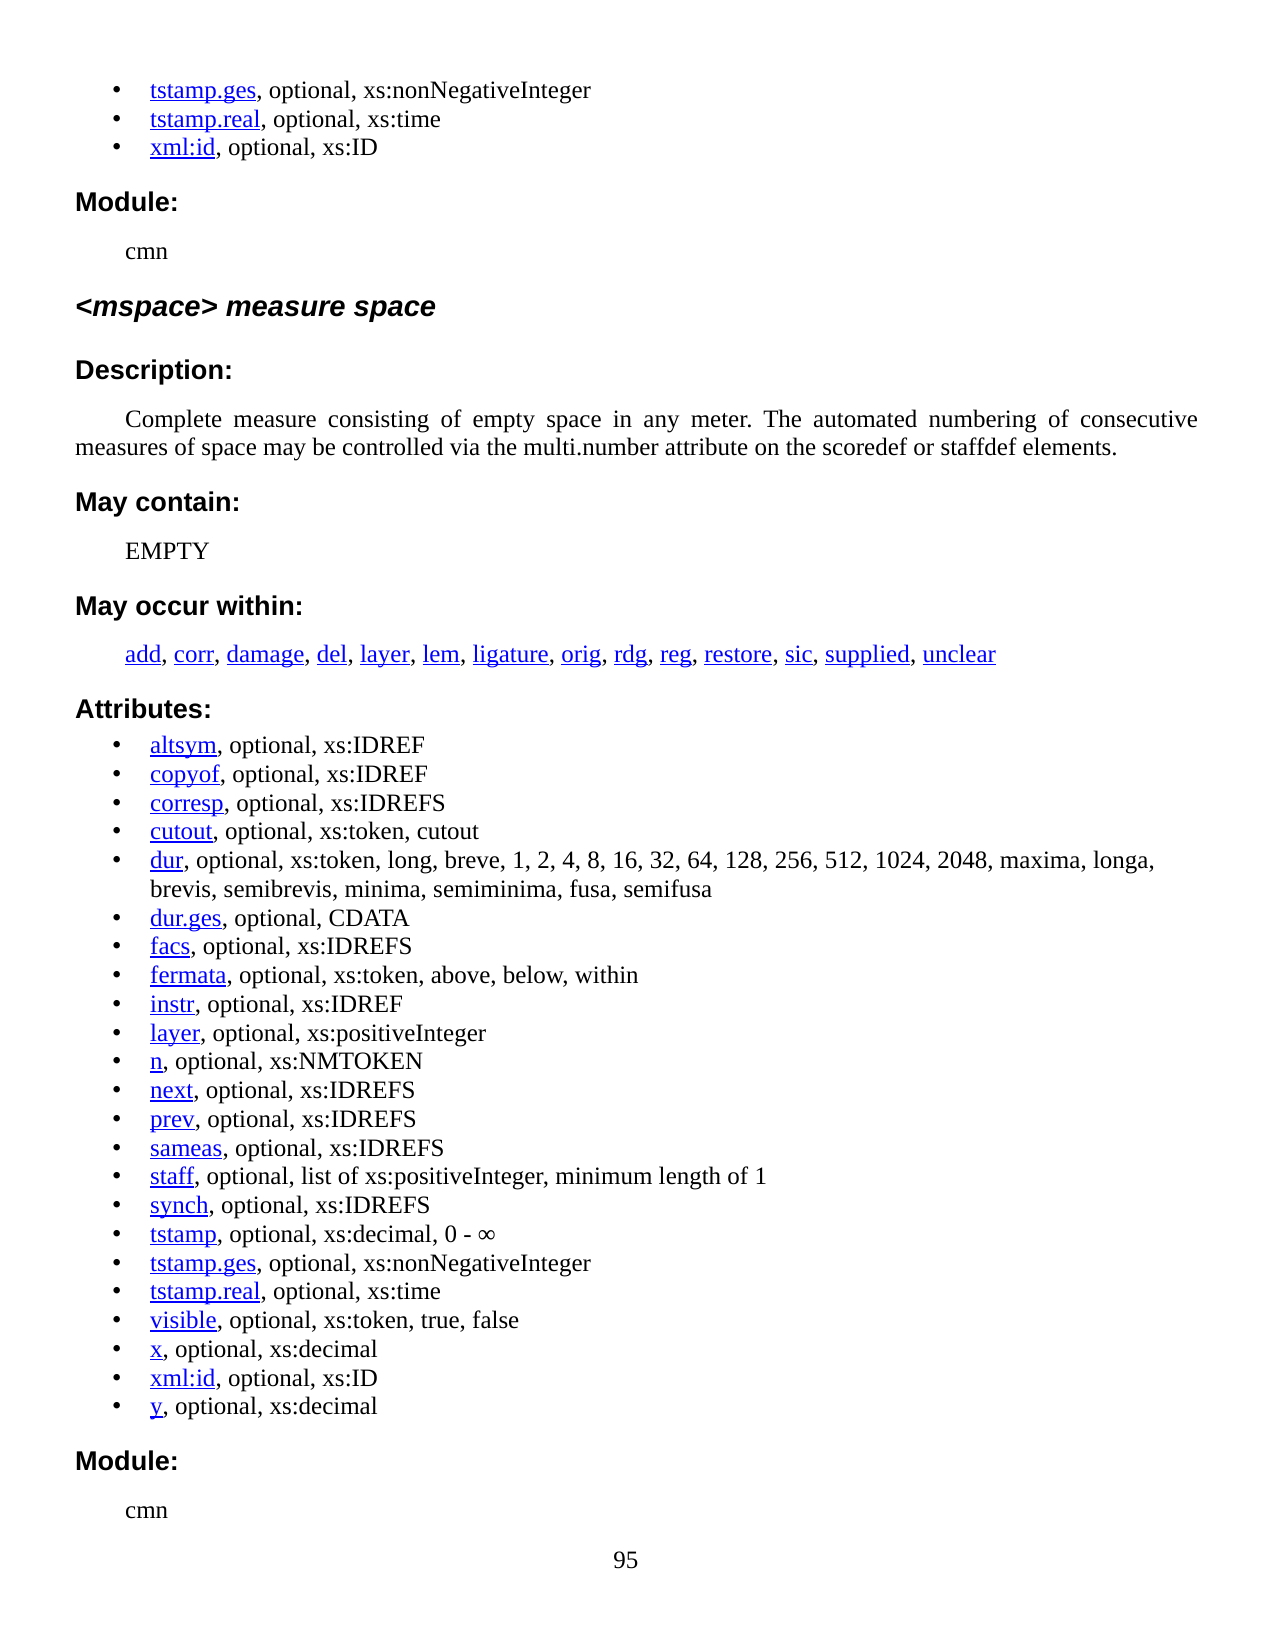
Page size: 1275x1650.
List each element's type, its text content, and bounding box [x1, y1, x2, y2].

subtitle Module: [75, 186, 1200, 217]
list x, optional, xs:decimal [112, 1334, 1200, 1363]
list cutout, optional, xs:token, cutout [112, 816, 1200, 845]
subtitle May occur within: [75, 589, 1200, 621]
subtitle Description: [75, 354, 1200, 386]
list xml:id, optional, xs:ID [112, 1363, 1200, 1391]
list dur, optional, xs:token, long, breve, 1, 2, 4, 8, 16, 32, 64, 128, 256, 512, 1024, 2048, maxima, longa, brevis, semibrevis, minima, semiminima, fusa, semifusa [112, 845, 1200, 903]
list layer, optional, xs:positiveInteger [112, 1018, 1200, 1046]
text add, corr, damage, del, layer, lem, ligature, orig, rdg, reg, restore, sic, supplied, unclear [75, 639, 1200, 668]
list y, optional, xs:decimal [112, 1391, 1200, 1420]
subtitle <mspace> measure space [75, 289, 1200, 323]
text EMPTY [75, 536, 1200, 564]
list altsym, optional, xs:IDREF [112, 730, 1200, 759]
subtitle Attributes: [75, 693, 1200, 724]
text cmn [75, 1495, 1200, 1523]
text Complete measure consisting of empty space in any meter. The automated numbering of consecutive measures of space may be controlled via the multi.number attribute on the scoredef or staffdef elements. [75, 404, 1200, 461]
list tstamp.real, optional, xs:time [112, 1276, 1200, 1305]
list tstamp.ges, optional, xs:nonNegativeInteger [112, 75, 1200, 104]
list tstamp, optional, xs:decimal, 0 - ∞ [112, 1219, 1200, 1248]
list corresp, optional, xs:IDREFS [112, 788, 1200, 816]
subtitle Module: [75, 1445, 1200, 1476]
text cmn [75, 236, 1200, 264]
list dur.ges, optional, CDATA [112, 903, 1200, 931]
list visible, optional, xs:token, true, false [112, 1305, 1200, 1334]
list fermata, optional, xs:token, above, below, within [112, 960, 1200, 989]
list next, optional, xs:IDREFS [112, 1075, 1200, 1104]
list staff, optional, list of xs:positiveInteger, minimum length of 1 [112, 1161, 1200, 1190]
list instr, optional, xs:IDREF [112, 989, 1200, 1018]
list prev, optional, xs:IDREFS [112, 1104, 1200, 1133]
list n, optional, xs:NMTOKEN [112, 1046, 1200, 1075]
list synch, optional, xs:IDREFS [112, 1190, 1200, 1219]
list sameas, optional, xs:IDREFS [112, 1133, 1200, 1161]
subtitle May contain: [75, 486, 1200, 517]
list copyof, optional, xs:IDREF [112, 759, 1200, 788]
list tstamp.ges, optional, xs:nonNegativeInteger [112, 1248, 1200, 1276]
list tstamp.real, optional, xs:time [112, 104, 1200, 132]
list facs, optional, xs:IDREFS [112, 931, 1200, 960]
list xml:id, optional, xs:ID [112, 132, 1200, 161]
